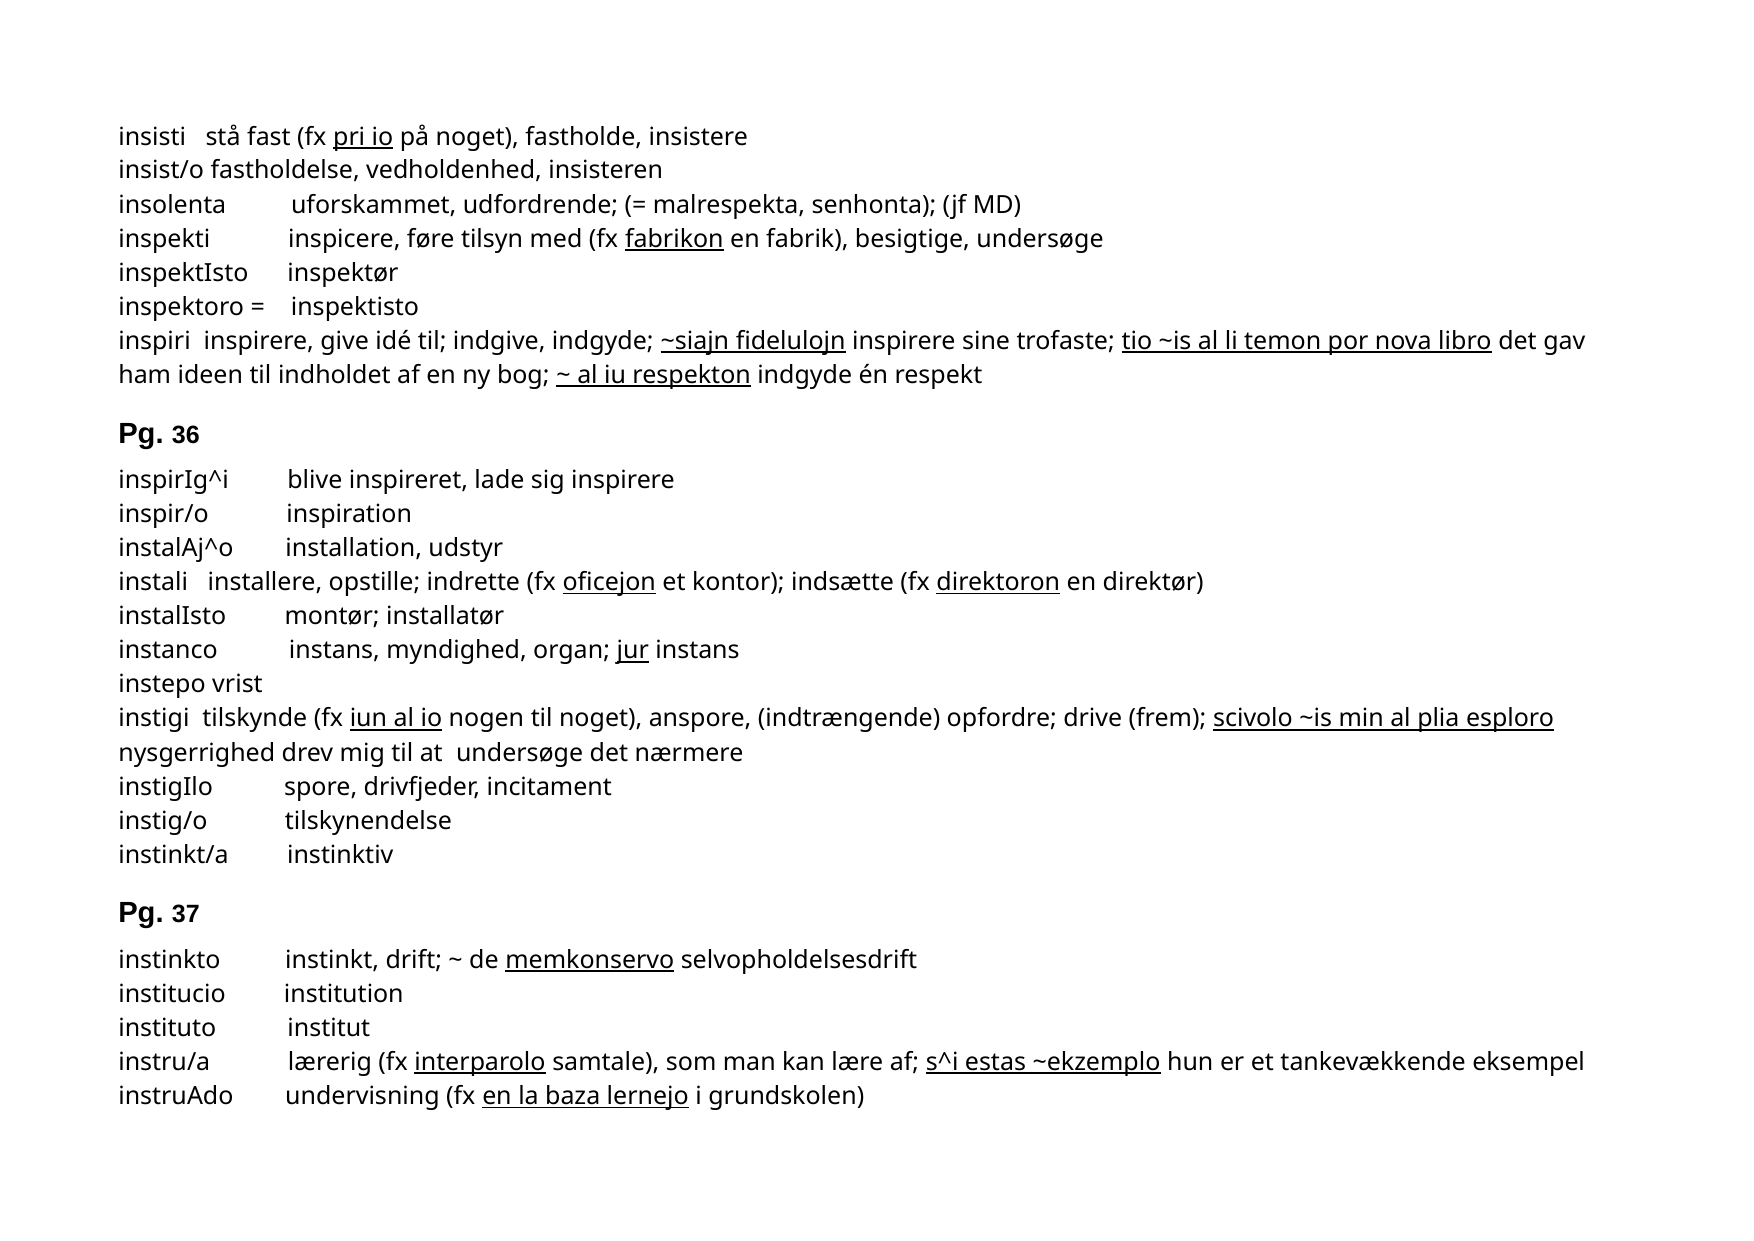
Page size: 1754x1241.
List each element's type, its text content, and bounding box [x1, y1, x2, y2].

text insisti stå fast (fx pri io på noget), fastholde, insistere [118, 118, 1636, 152]
text inspekti inspicere, føre tilsyn med (fx fabrikon en fabrik), besigtige, undersøge [118, 220, 1636, 254]
text insolenta uforskammet, udfordrende; (= malrespekta, senhonta); (jf MD) [118, 186, 1636, 220]
text instigIlo spore, drivfjeder, incitament [118, 768, 1636, 802]
text instig/o tilskynendelse [118, 802, 1636, 836]
subtitle Pg. 37 [118, 895, 1636, 929]
text instinkto instinkt, drift; ~ de memkonservo selvopholdelsesdrift [118, 941, 1636, 976]
text inspiri inspirere, give idé til; indgive, indgyde; ~siajn fidelulojn inspirere sine trofaste; tio ~is al li temon por nova libro det gav ham ideen til indholdet af en ny bog; ~ al iu respekton indgyde én respekt [118, 322, 1636, 391]
text instali installere, opstille; indrette (fx oficejon et kontor); indsætte (fx direktoron en direktør) [118, 564, 1636, 598]
text instru/a lærerig (fx interparolo samtale), som man kan lære af; s^i estas ~ekzemplo hun er et tankevækkende eksempel [118, 1044, 1636, 1078]
text instanco instans, myndighed, organ; jur instans [118, 632, 1636, 666]
text insist/o fastholdelse, vedholdenhed, insisteren [118, 152, 1636, 186]
text instruAdo undervisning (fx en la baza lernejo i grundskolen) [118, 1078, 1636, 1112]
text instinkt/a instinktiv [118, 836, 1636, 870]
text instigi tilskynde (fx iun al io nogen til noget), anspore, (indtrængende) opfordre; drive (frem); scivolo ~is min al plia esploro nysgerrighed drev mig til at undersøge det nærmere [118, 700, 1636, 768]
text inspir/o inspiration [118, 496, 1636, 530]
text instalIsto montør; installatør [118, 598, 1636, 632]
text instalAj^o installation, udstyr [118, 530, 1636, 564]
text inspektoro = inspektisto [118, 288, 1636, 322]
text instituto institut [118, 1009, 1636, 1044]
text instepo vrist [118, 666, 1636, 700]
text institucio institution [118, 976, 1636, 1009]
text inspirIg^i blive inspireret, lade sig inspirere [118, 462, 1636, 496]
subtitle Pg. 36 [118, 416, 1636, 449]
text inspektIsto inspektør [118, 254, 1636, 288]
